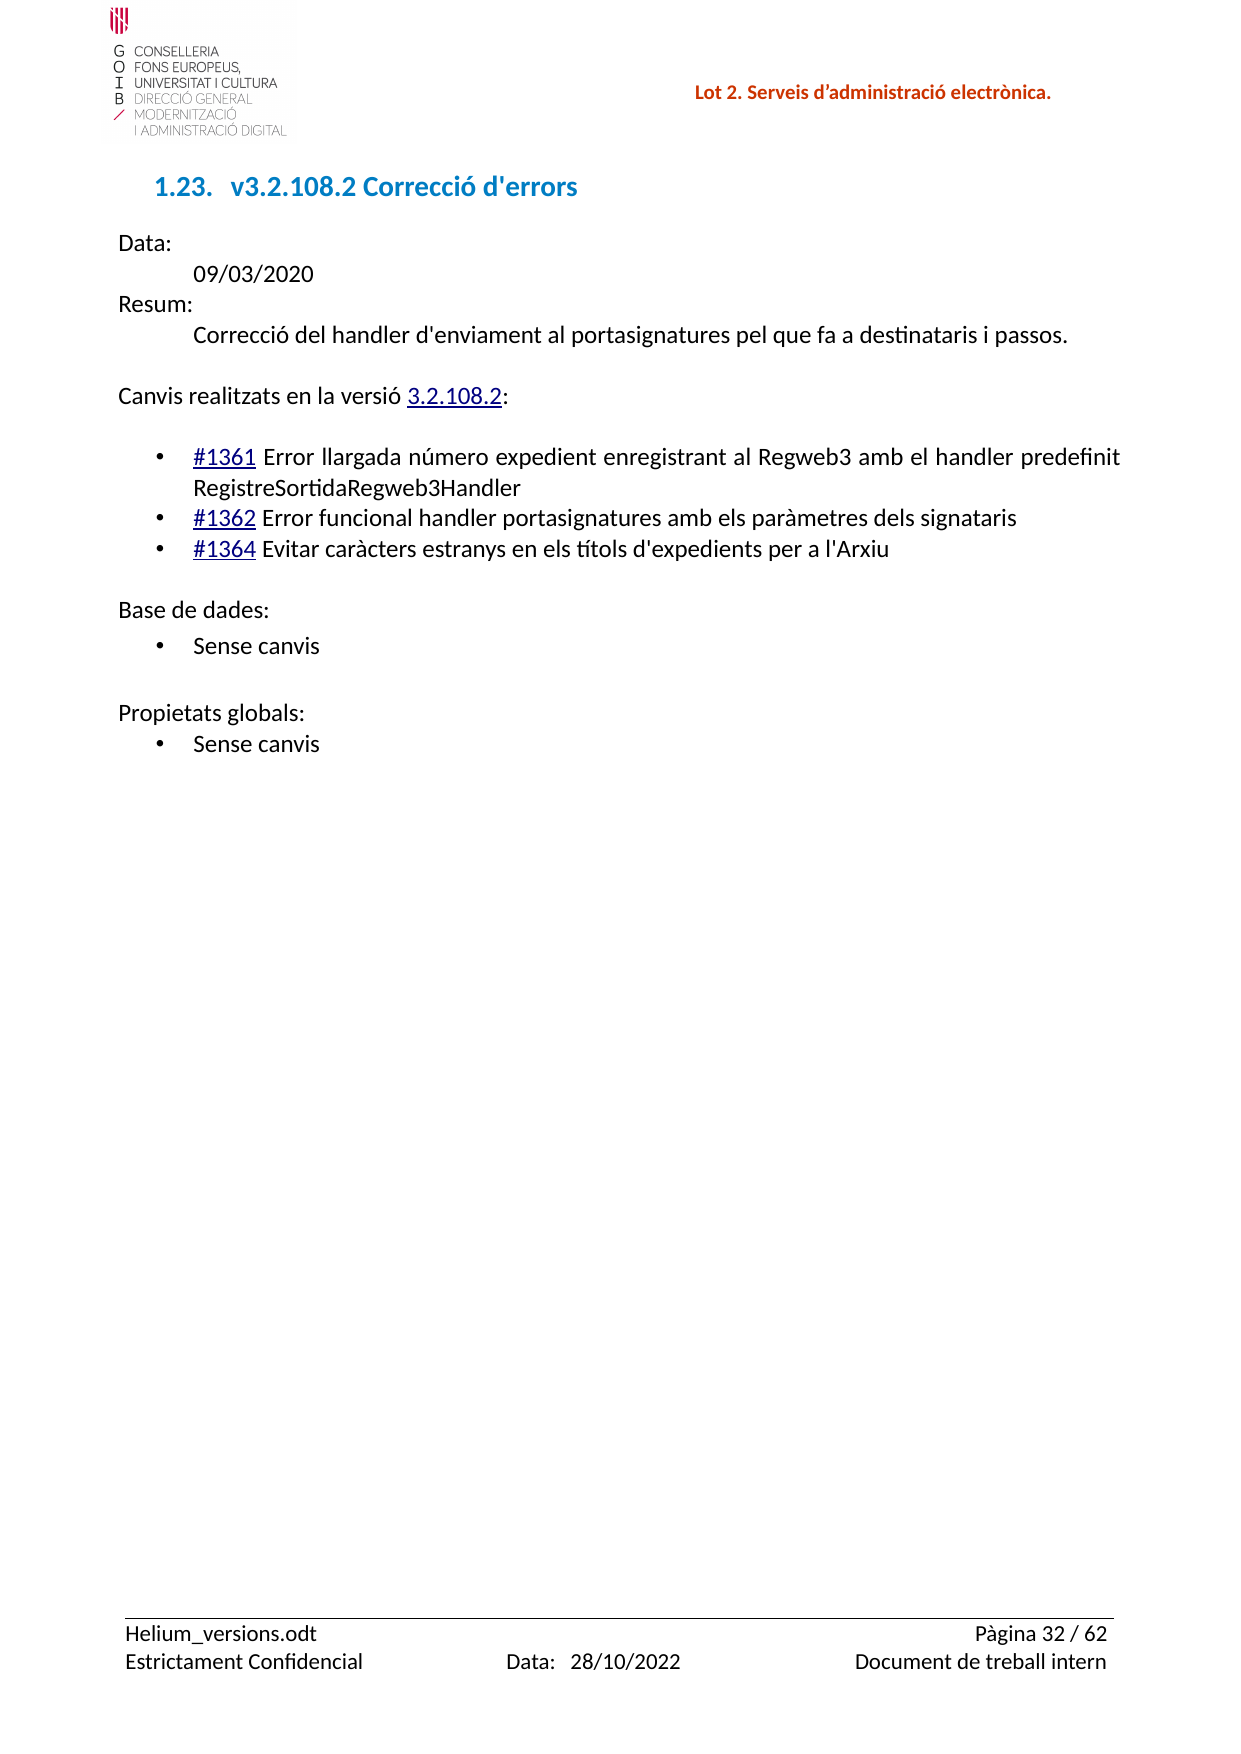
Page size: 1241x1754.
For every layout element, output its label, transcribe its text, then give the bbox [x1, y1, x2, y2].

subtitle v3.2.108.2 Correcció d'errors [153, 168, 1122, 204]
text Base de dades: [118, 594, 1122, 624]
text 09/03/2020 [118, 258, 1122, 289]
list #1361 Error llargada número expedient enregistrant al Regweb3 amb el handler predefinit RegistreSortidaRegweb3Handler [156, 441, 1122, 502]
text Correcció del handler d'enviament al portasignatures pel que fa a destinataris i passos. [118, 319, 1122, 350]
text Resum: [118, 289, 1122, 319]
list Sense canvis [156, 728, 1122, 758]
picture [100, 0, 297, 144]
text Canvis realitzats en la versió 3.2.108.2: [118, 380, 1122, 411]
text Propietats globals: [118, 697, 1122, 728]
list #1362 Error funcional handler portasignatures amb els paràmetres dels signataris [156, 502, 1122, 533]
list Sense canvis [156, 630, 1122, 661]
text Data: [118, 228, 1122, 258]
list #1364 Evitar caràcters estranys en els títols d'expedients per a l'Arxiu [156, 533, 1122, 563]
